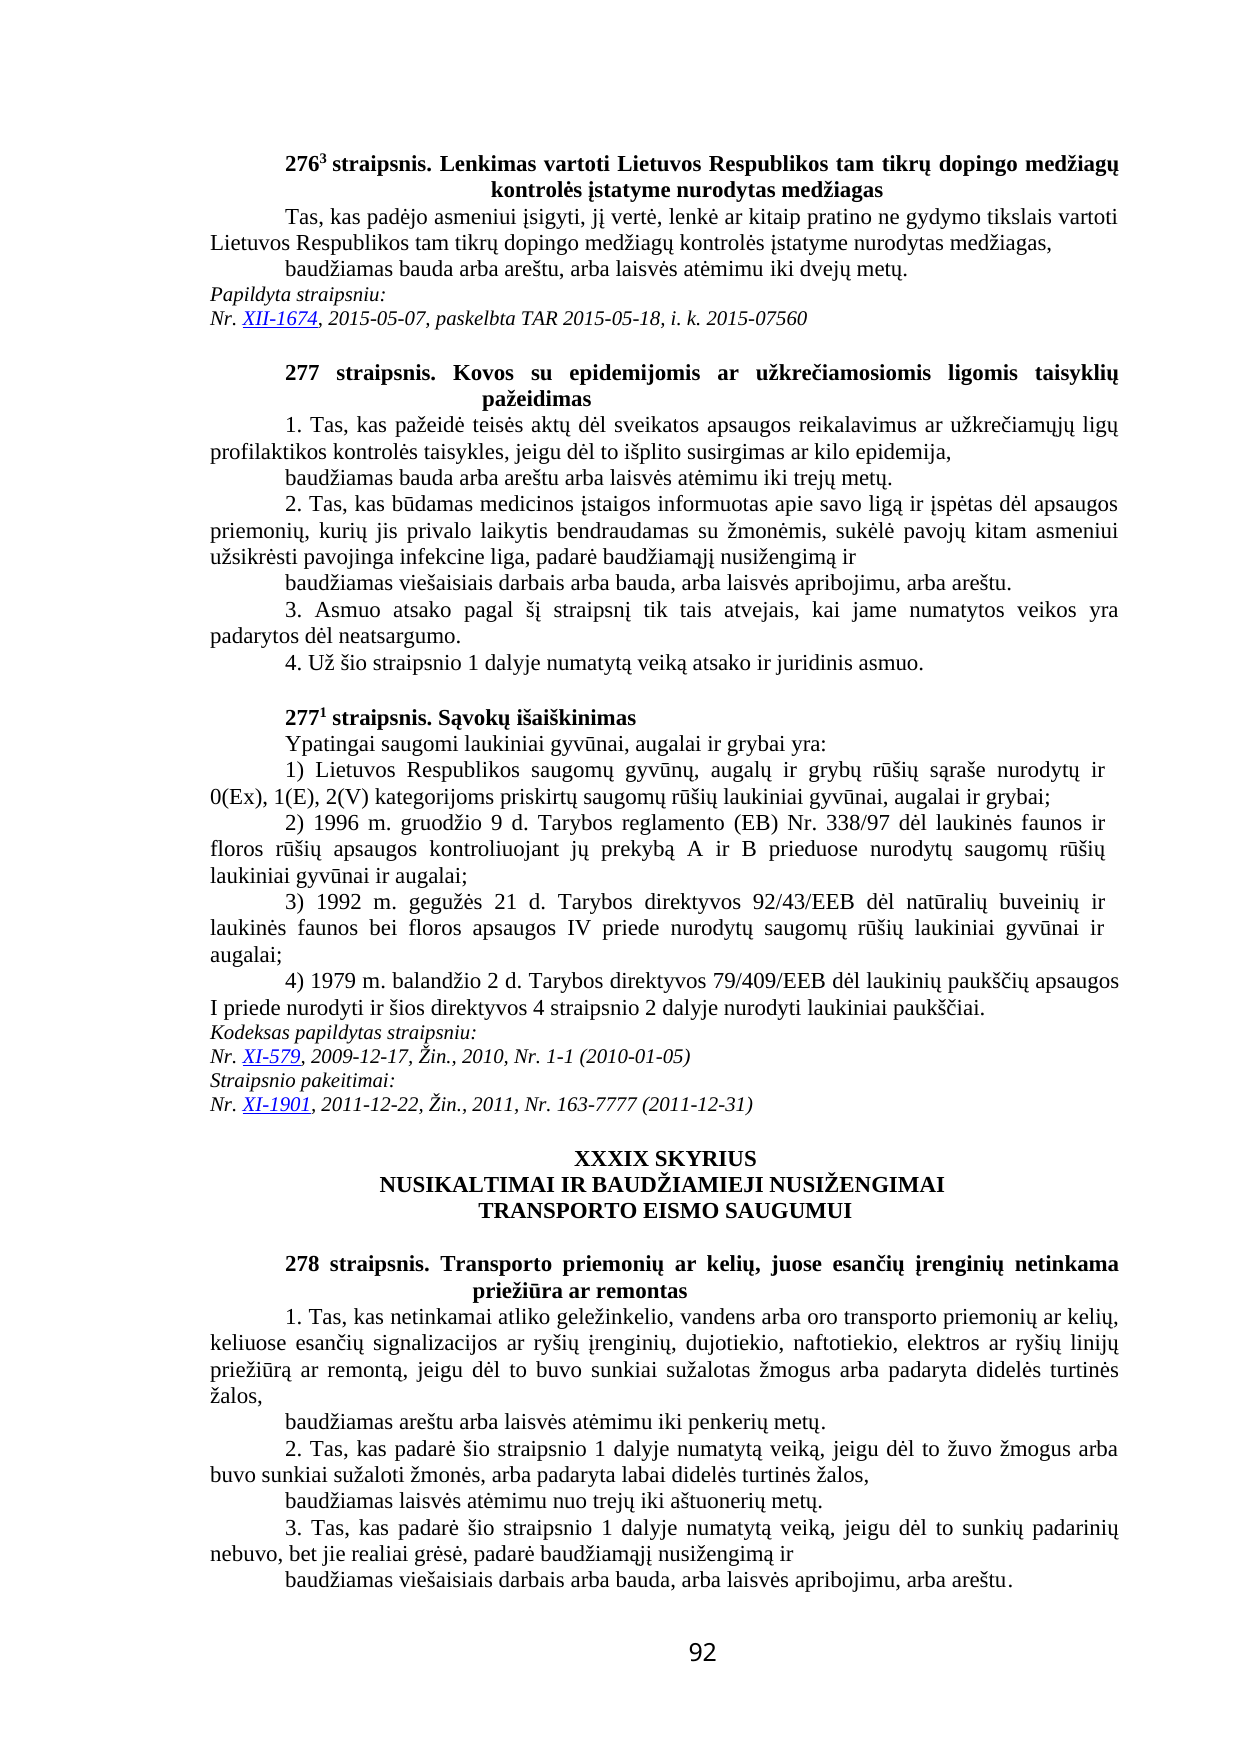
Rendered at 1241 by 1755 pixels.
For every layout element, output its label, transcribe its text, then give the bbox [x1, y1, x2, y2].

text 278 straipsnis. Transporto priemonių ar kelių, juose esančių įrenginių netinkama priežiūra ar remontas [285, 1250, 1120, 1303]
text baudžiamas laisvės atėmimu nuo trejų iki aštuonerių metų. [210, 1487, 1120, 1514]
text Straipsnio pakeitimai: [210, 1068, 1120, 1092]
text 3. Asmuo atsako pagal šį straipsnį tik tais atvejais, kai jame numatytos veikos yra padarytos dėl neatsargumo. [210, 596, 1120, 648]
text 4. Už šio straipsnio 1 dalyje numatytą veiką atsako ir juridinis asmuo. [210, 648, 1120, 675]
text 2. Tas, kas padarė šio straipsnio 1 dalyje numatytą veiką, jeigu dėl to žuvo žmogus arba buvo sunkiai sužaloti žmonės, arba padaryta labai didelės turtinės žalos, [210, 1435, 1120, 1487]
text NUSIKALTIMAI IR BAUDŽIAMIEJI NUSIŽENGIMAI TRANSPORTO EISMO SAUGUMUI [210, 1171, 1120, 1224]
text 3) 1992 m. gegužės 21 d. Tarybos direktyvos 92/43/EEB dėl natūralių buveinių ir laukinės faunos bei floros apsaugos IV priede nurodytų saugomų rūšių laukiniai gyvūnai ir augalai; [210, 888, 1106, 967]
text 3. Tas, kas padarė šio straipsnio 1 dalyje numatytą veiką, jeigu dėl to sunkių padarinių nebuvo, bet jie realiai grėsė, padarė baudžiamąjį nusižengimą ir [210, 1514, 1120, 1567]
text 2771 straipsnis. Sąvokų išaiškinimas [210, 704, 1106, 730]
text Ypatingai saugomi laukiniai gyvūnai, augalai ir grybai yra: [210, 730, 1106, 756]
text 277 straipsnis. Kovos su epidemijomis ar užkrečiamosiomis ligomis taisyklių pažeidimas [285, 359, 1120, 411]
text 1. Tas, kas netinkamai atliko geležinkelio, vandens arba oro transporto priemonių ar kelių, keliuose esančių signalizacijos ar ryšių įrenginių, dujotiekio, naftotiekio, elektros ar ryšių linijų priežiūrą ar remontą, jeigu dėl to buvo sunkiai sužalotas žmogus arba padaryta didelės turtinės žalos, [210, 1303, 1120, 1408]
text Nr. XI-1901, 2011-12-22, Žin., 2011, Nr. 163-7777 (2011-12-31) [210, 1092, 1120, 1116]
text 1. Tas, kas pažeidė teisės aktų dėl sveikatos apsaugos reikalavimus ar užkrečiamųjų ligų profilaktikos kontrolės taisykles, jeigu dėl to išplito susirgimas ar kilo epidemija, [210, 411, 1120, 464]
text baudžiamas viešaisiais darbais arba bauda, arba laisvės apribojimu, arba areštu. [210, 1567, 1120, 1593]
text 4) 1979 m. balandžio 2 d. Tarybos direktyvos 79/409/EEB dėl laukinių paukščių apsaugos I priede nurodyti ir šios direktyvos 4 straipsnio 2 dalyje nurodyti laukiniai paukščiai. [210, 967, 1120, 1020]
text Papildyta straipsniu: [210, 282, 1120, 306]
text Kodeksas papildytas straipsniu: [210, 1020, 1120, 1044]
text 2763 straipsnis. Lenkimas vartoti Lietuvos Respublikos tam tikrų dopingo medžiagų kontrolės įstatyme nurodytas medžiagas [285, 150, 1120, 203]
text Tas, kas padėjo asmeniui įsigyti, jį vertė, lenkė ar kitaip pratino ne gydymo tikslais vartoti Lietuvos Respublikos tam tikrų dopingo medžiagų kontrolės įstatyme nurodytas medžiagas, [210, 203, 1120, 255]
text 2. Tas, kas būdamas medicinos įstaigos informuotas apie savo ligą ir įspėtas dėl apsaugos priemonių, kurių jis privalo laikytis bendraudamas su žmonėmis, sukėlė pavojų kitam asmeniui užsikrėsti pavojinga infekcine liga, padarė baudžiamąjį nusižengimą ir [210, 490, 1120, 569]
text baudžiamas bauda arba areštu arba laisvės atėmimu iki trejų metų. [210, 464, 1120, 490]
text 1) Lietuvos Respublikos saugomų gyvūnų, augalų ir grybų rūšių sąraše nurodytų ir 0(Ex), 1(E), 2(V) kategorijoms priskirtų saugomų rūšių laukiniai gyvūnai, augalai ir grybai; [210, 756, 1106, 809]
text Nr. XI-579, 2009-12-17, Žin., 2010, Nr. 1-1 (2010-01-05) [210, 1044, 1120, 1068]
text Nr. XII-1674, 2015-05-07, paskelbta TAR 2015-05-18, i. k. 2015-07560 [210, 306, 1120, 330]
text baudžiamas areštu arba laisvės atėmimu iki penkerių metų. [210, 1408, 1120, 1435]
text baudžiamas bauda arba areštu, arba laisvės atėmimu iki dvejų metų. [210, 255, 1120, 282]
text XXXIX SKYRIUS [210, 1145, 1120, 1171]
text baudžiamas viešaisiais darbais arba bauda, arba laisvės apribojimu, arba areštu. [210, 569, 1120, 596]
text 2) 1996 m. gruodžio 9 d. Tarybos reglamento (EB) Nr. 338/97 dėl laukinės faunos ir floros rūšių apsaugos kontroliuojant jų prekybą A ir B prieduose nurodytų saugomų rūšių laukiniai gyvūnai ir augalai; [210, 809, 1106, 888]
